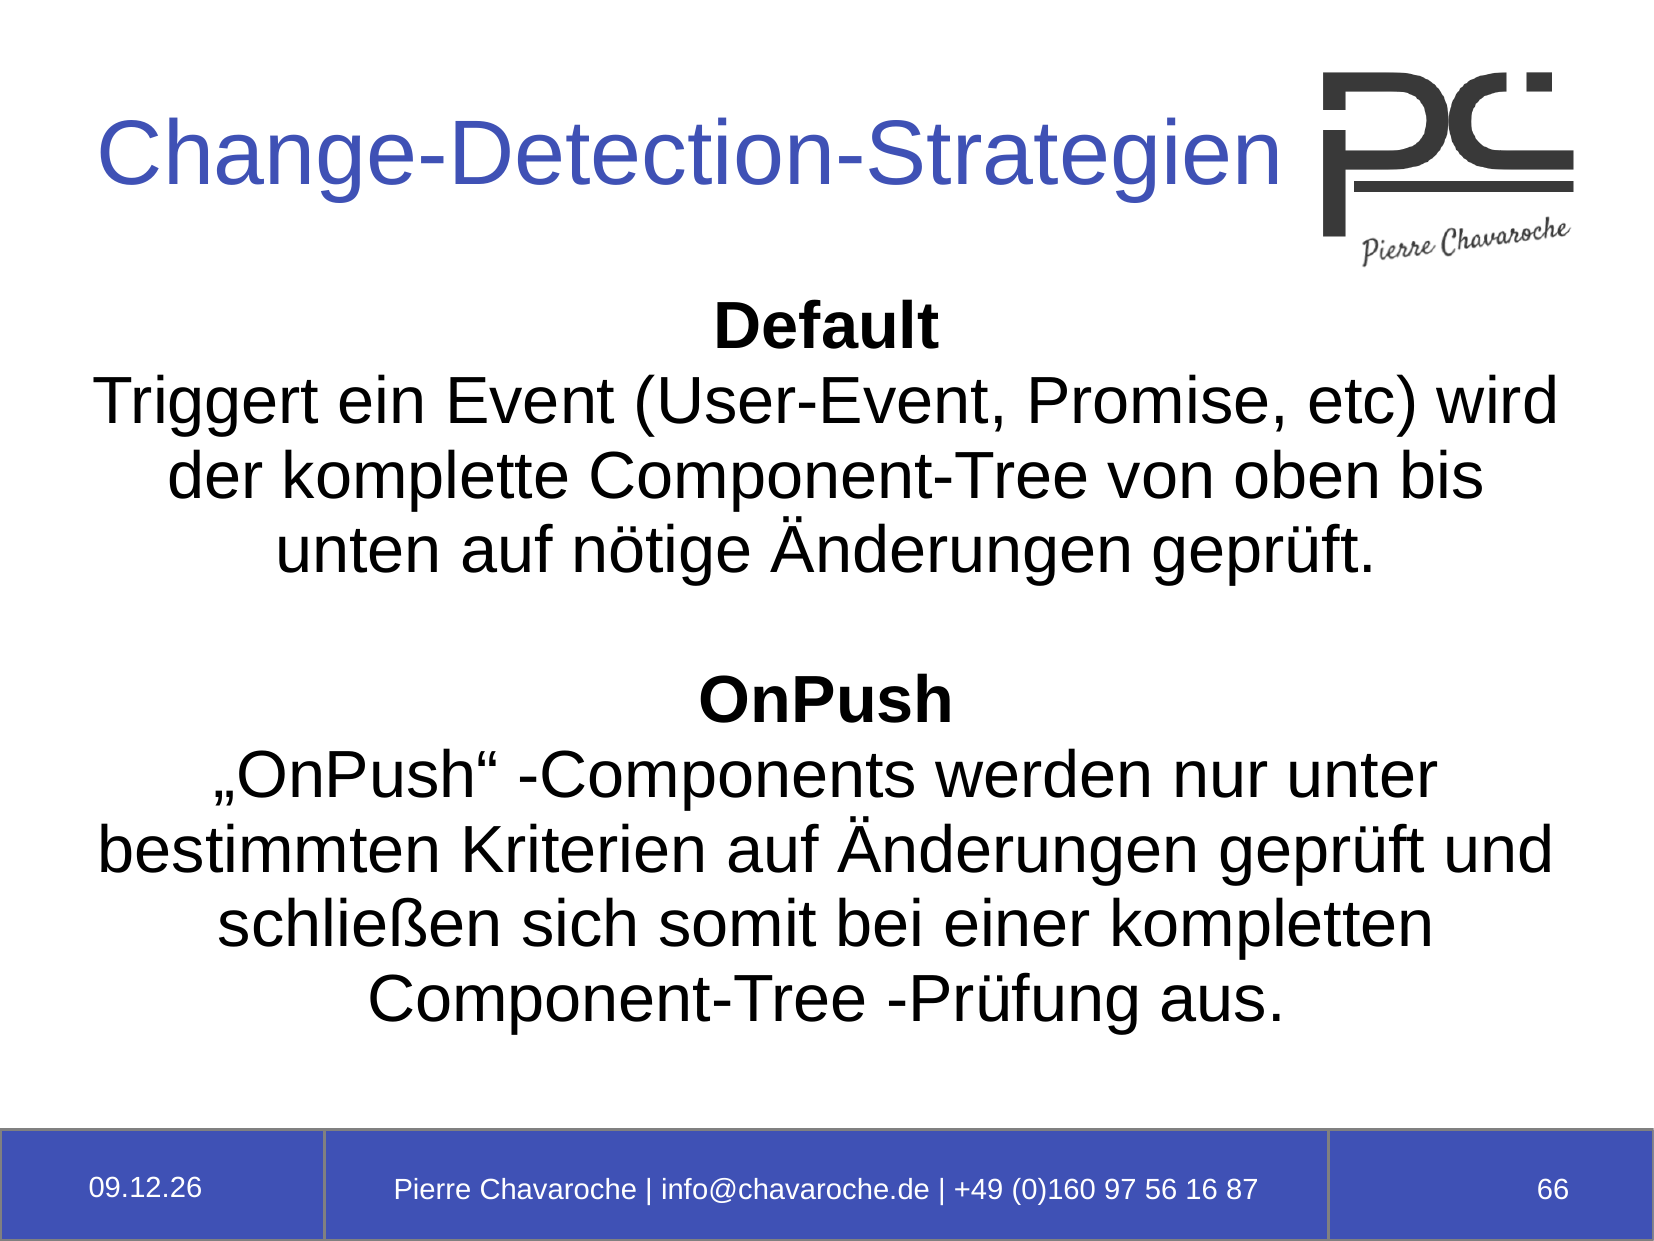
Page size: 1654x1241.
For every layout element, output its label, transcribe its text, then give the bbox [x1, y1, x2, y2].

subtitle Default Triggert ein Event (User-Event, Promise, etc) wird der komplette Component-Tree von oben bis unten auf nötige Änderungen geprüft. OnPush „OnPush“ -Components werden nur unter bestimmten Kriterien auf Änderungen geprüft und schließen sich somit bei einer kompletten Component-Tree -Prüfung aus. [82, 288, 1571, 1111]
title Change-Detection-Strategien [82, 49, 1300, 257]
picture [1307, 29, 1589, 311]
